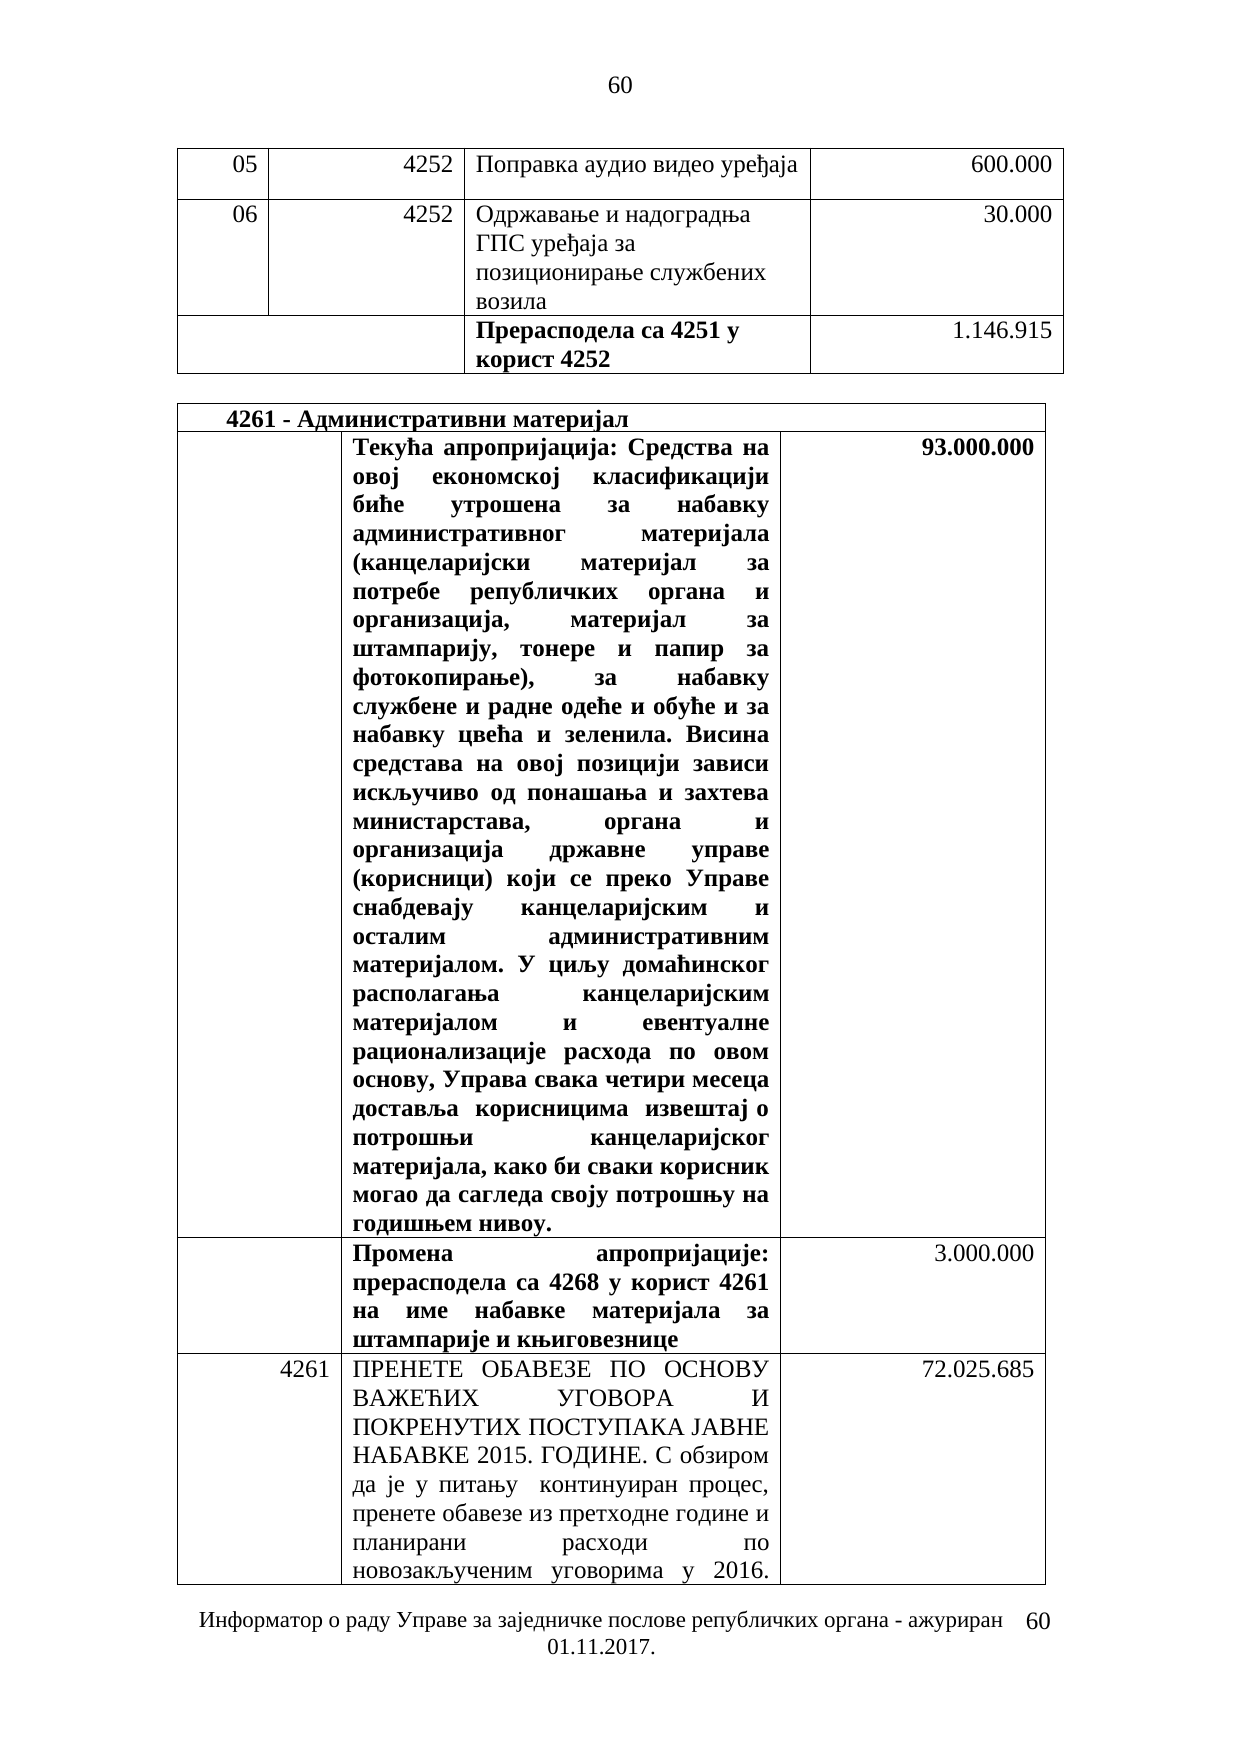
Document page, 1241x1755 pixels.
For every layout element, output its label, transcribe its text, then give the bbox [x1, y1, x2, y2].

table_cell 4252 [269, 200, 464, 314]
table_cell 4261 [178, 1354, 341, 1584]
table_cell 4252 [269, 149, 464, 198]
table_cell [178, 432, 341, 1237]
table_cell Прерасподела са 4251 у корист 4252 [465, 316, 810, 373]
table_cell Промена апропријације: прерасподела са 4268 у корист 4261 на име набавке материјала за штампарије и књиговезнице [342, 1238, 780, 1353]
table_cell Поправка аудио видео уређаја [465, 149, 810, 198]
table_cell 600.000 [811, 149, 1063, 198]
table_cell 05 [178, 149, 268, 198]
table_cell 72.025.685 [781, 1354, 1045, 1584]
table_cell 93.000.000 [781, 432, 1045, 1237]
table_cell ПРЕНЕТЕ ОБАВЕЗЕ ПО ОСНОВУ ВАЖЕЋИХ УГОВОРА И ПОКРЕНУТИХ ПОСТУПАКА ЈАВНЕ НАБАВКЕ 2015. ГОДИНЕ. С обзиром да је у питању континуиран процес, пренете обавезе из претходне године и планирани расходи по новозакљученим уговорима у 2016. [342, 1354, 780, 1584]
table_cell 3.000.000 [781, 1238, 1045, 1353]
table_cell 06 [178, 200, 268, 314]
table_cell Текућа апропријација: Средства на овој економској класификацији биће утрошена за набавку административног материјала (канцеларијски материјал за потребе републичких органа и организација, материјал за штампарију, тонере и папир за фотокопирање), за набавку службене и радне одеће и обуће и за набавку цвећа и зеленила. Висина средстава на овој позицији зависи искључиво од понашања и захтева министарстава, органа и организација државне управе (корисници) који се преко Управе снабдевају канцеларијским и осталим административним материјалом. У циљу домаћинског располагања канцеларијским материјалом и евентуалне рационализације расхода по овом основу, Управа свака четири месеца доставља корисницима извештај о потрошњи канцеларијског материјала, како би сваки корисник могао да сагледа своју потрошњу на годишњем нивоу. [342, 432, 780, 1237]
table_cell Одржавање и надоградња ГПС уређаја за позиционирање службених возила [465, 200, 810, 314]
table_cell [178, 316, 464, 373]
table_cell 30.000 [811, 200, 1063, 314]
table_header 4261 - Административни материјал [178, 404, 1045, 431]
table_cell 1.146.915 [811, 316, 1063, 373]
table_cell [178, 1238, 341, 1353]
